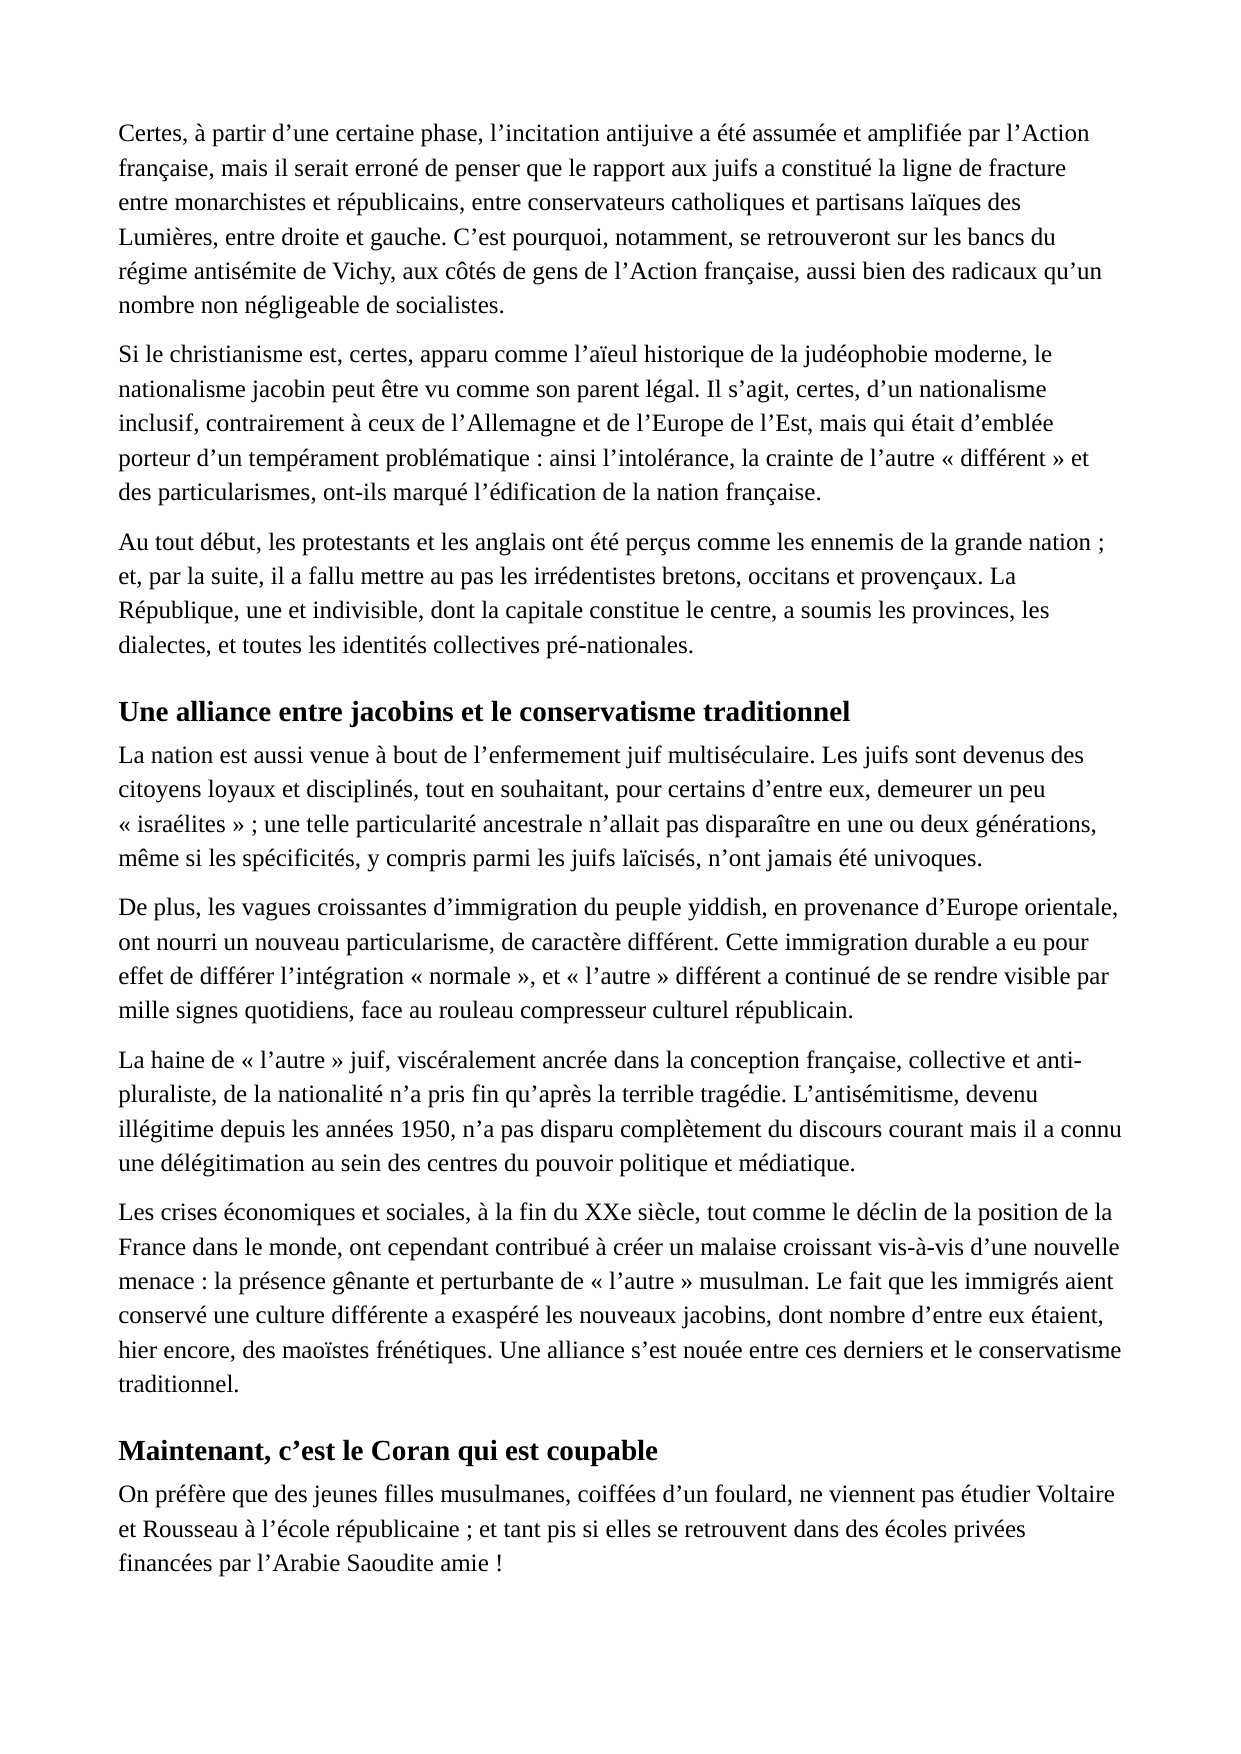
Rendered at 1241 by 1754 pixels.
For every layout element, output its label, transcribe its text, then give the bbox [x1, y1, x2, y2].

text Les crises économiques et sociales, à la fin du XXe siècle, tout comme le déclin de la position de la France dans le monde, ont cependant contribué à créer un malaise croissant vis-à-vis d’une nouvelle menace : la présence gênante et perturbante de « l’autre » musulman. Le fait que les immigrés aient conservé une culture différente a exaspéré les nouveaux jacobins, dont nombre d’entre eux étaient, hier encore, des maoïstes frénétiques. Une alliance s’est nouée entre ces derniers et le conservatisme traditionnel. [118, 1197, 1122, 1398]
text De plus, les vagues croissantes d’immigration du peuple yiddish, en provenance d’Europe orientale, ont nourri un nouveau particularisme, de caractère différent. Cette immigration durable a eu pour effet de différer l’intégration « normale », et « l’autre » différent a continué de se rendre visible par mille signes quotidiens, face au rouleau compresseur culturel républicain. [118, 892, 1122, 1024]
text Certes, à partir d’une certaine phase, l’incitation antijuive a été assumée et amplifiée par l’Action française, mais il serait erroné de penser que le rapport aux juifs a constitué la ligne de fracture entre monarchistes et républicains, entre conservateurs catholiques et partisans laïques des Lumières, entre droite et gauche. C’est pourquoi, notamment, se retrouveront sur les bancs du régime antisémite de Vichy, aux côtés de gens de l’Action française, aussi bien des radicaux qu’un nombre non négligeable de socialistes. [118, 118, 1122, 319]
subtitle Une alliance entre jacobins et le conservatisme traditionnel [118, 694, 1122, 727]
text On préfère que des jeunes filles musulmanes, coiffées d’un foulard, ne viennent pas étudier Voltaire et Rousseau à l’école républicaine ; et tant pis si elles se retrouvent dans des écoles privées financées par l’Arabie Saoudite amie ! [118, 1479, 1122, 1577]
text Si le christianisme est, certes, apparu comme l’aïeul historique de la judéophobie moderne, le nationalisme jacobin peut être vu comme son parent légal. Il s’agit, certes, d’un nationalisme inclusif, contrairement à ceux de l’Allemagne et de l’Europe de l’Est, mais qui était d’emblée porteur d’un tempérament problématique : ainsi l’intolérance, la crainte de l’autre « différent » et des particularismes, ont-ils marqué l’édification de la nation française. [118, 339, 1122, 506]
text La haine de « l’autre » juif, viscéralement ancrée dans la conception française, collective et anti-pluraliste, de la nationalité n’a pris fin qu’après la terrible tragédie. L’antisémitisme, devenu illégitime depuis les années 1950, n’a pas disparu complètement du discours courant mais il a connu une délégitimation au sein des centres du pouvoir politique et médiatique. [118, 1045, 1122, 1177]
subtitle Maintenant, c’est le Coran qui est coupable [118, 1433, 1122, 1467]
text Au tout début, les protestants et les anglais ont été perçus comme les ennemis de la grande nation ; et, par la suite, il a fallu mettre au pas les irrédentistes bretons, occitans et provençaux. La République, une et indivisible, dont la capitale constitue le centre, a soumis les provinces, les dialectes, et toutes les identités collectives pré-nationales. [118, 527, 1122, 659]
text La nation est aussi venue à bout de l’enfermement juif multiséculaire. Les juifs sont devenus des citoyens loyaux et disciplinés, tout en souhaitant, pour certains d’entre eux, demeurer un peu « israélites » ; une telle particularité ancestrale n’allait pas disparaître en une ou deux générations, même si les spécificités, y compris parmi les juifs laïcisés, n’ont jamais été univoques. [118, 740, 1122, 872]
